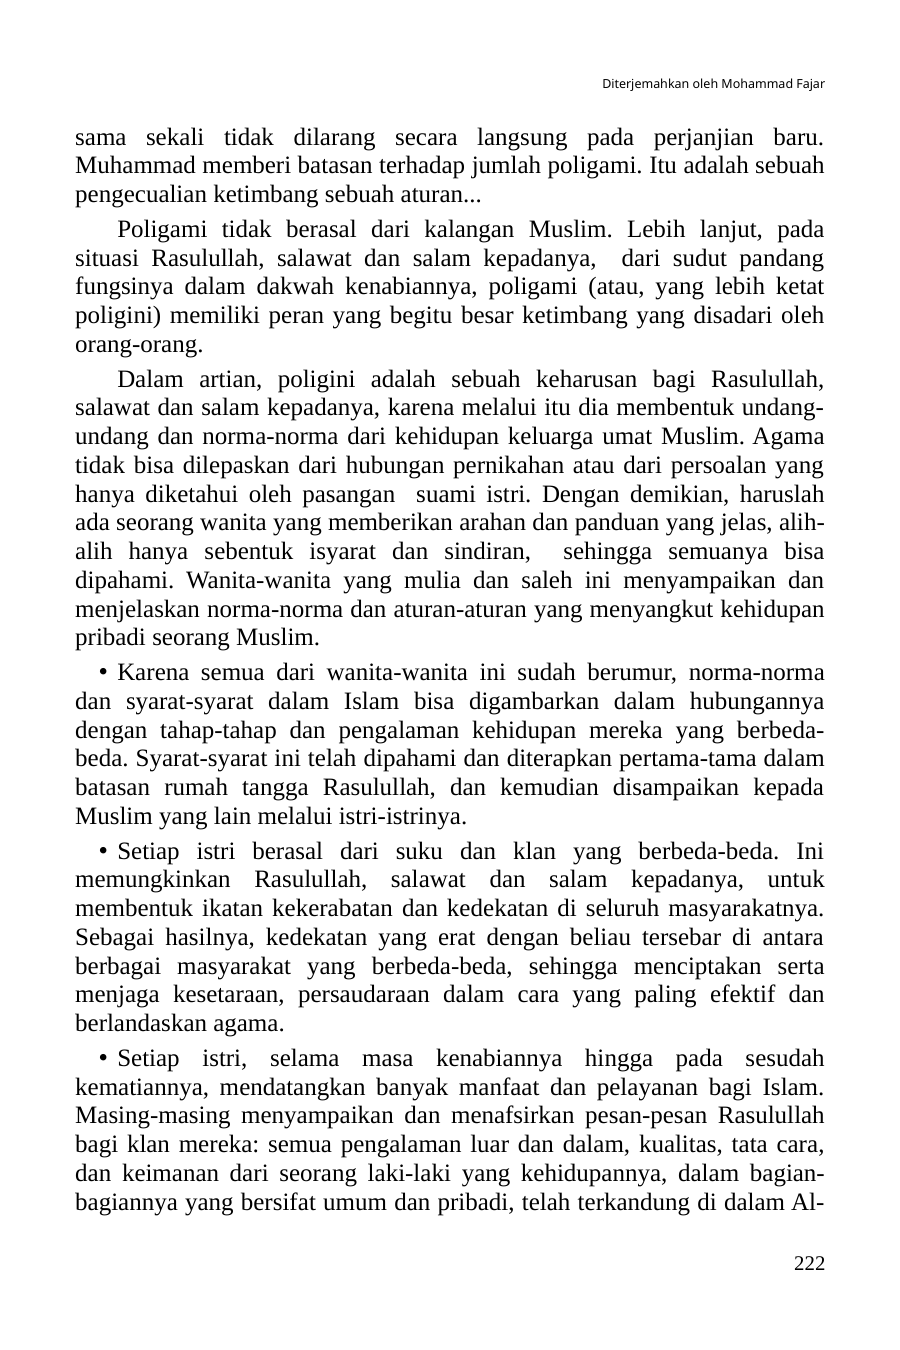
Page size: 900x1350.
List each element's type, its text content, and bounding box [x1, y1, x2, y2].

text Poligami tidak berasal dari kalangan Muslim. Lebih lanjut, pada situasi Rasulullah, salawat dan salam kepadanya, dari sudut pandang fungsinya dalam dakwah kenabiannya, poligami (atau, yang lebih ketat poligini) memiliki peran yang begitu besar ketimbang yang disadari oleh orang-orang. [75, 214, 825, 358]
text Dalam artian, poligini adalah sebuah keharusan bagi Rasulullah, salawat dan salam kepadanya, karena melalui itu dia membentuk undang-undang dan norma-norma dari kehidupan keluarga umat Muslim. Agama tidak bisa dilepaskan dari hubungan pernikahan atau dari persoalan yang hanya diketahui oleh pasangan suami istri. Dengan demikian, haruslah ada seorang wanita yang memberikan arahan dan panduan yang jelas, alih-alih hanya sebentuk isyarat dan sindiran, sehingga semuanya bisa dipahami. Wanita-wanita yang mulia dan saleh ini menyampaikan dan menjelaskan norma-norma dan aturan-aturan yang menyangkut kehidupan pribadi seorang Muslim. [75, 364, 825, 651]
list Setiap istri, selama masa kenabiannya hingga pada sesudah kematiannya, mendatangkan banyak manfaat dan pelayanan bagi Islam. Masing-masing menyampaikan dan menafsirkan pesan-pesan Rasulullah bagi klan mereka: semua pengalaman luar dan dalam, kualitas, tata cara, dan keimanan dari seorang laki-laki yang kehidupannya, dalam bagian-bagiannya yang bersifat umum dan pribadi, telah terkandung di dalam Al- [75, 1043, 825, 1216]
list Setiap istri berasal dari suku dan klan yang berbeda-beda. Ini memungkinkan Rasulullah, salawat dan salam kepadanya, untuk membentuk ikatan kekerabatan dan kedekatan di seluruh masyarakatnya. Sebagai hasilnya, kedekatan yang erat dengan beliau tersebar di antara berbagai masyarakat yang berbeda-beda, sehingga menciptakan serta menjaga kesetaraan, persaudaraan dalam cara yang paling efektif dan berlandaskan agama. [75, 836, 825, 1037]
list Karena semua dari wanita-wanita ini sudah berumur, norma-norma dan syarat-syarat dalam Islam bisa digambarkan dalam hubungannya dengan tahap-tahap dan pengalaman kehidupan mereka yang berbeda-beda. Syarat-syarat ini telah dipahami dan diterapkan pertama-tama dalam batasan rumah tangga Rasulullah, dan kemudian disampaikan kepada Muslim yang lain melalui istri-istrinya. [75, 657, 825, 830]
text sama sekali tidak dilarang secara langsung pada perjanjian baru. Muhammad memberi batasan terhadap jumlah poligami. Itu adalah sebuah pengecualian ketimbang sebuah aturan... [75, 122, 825, 208]
